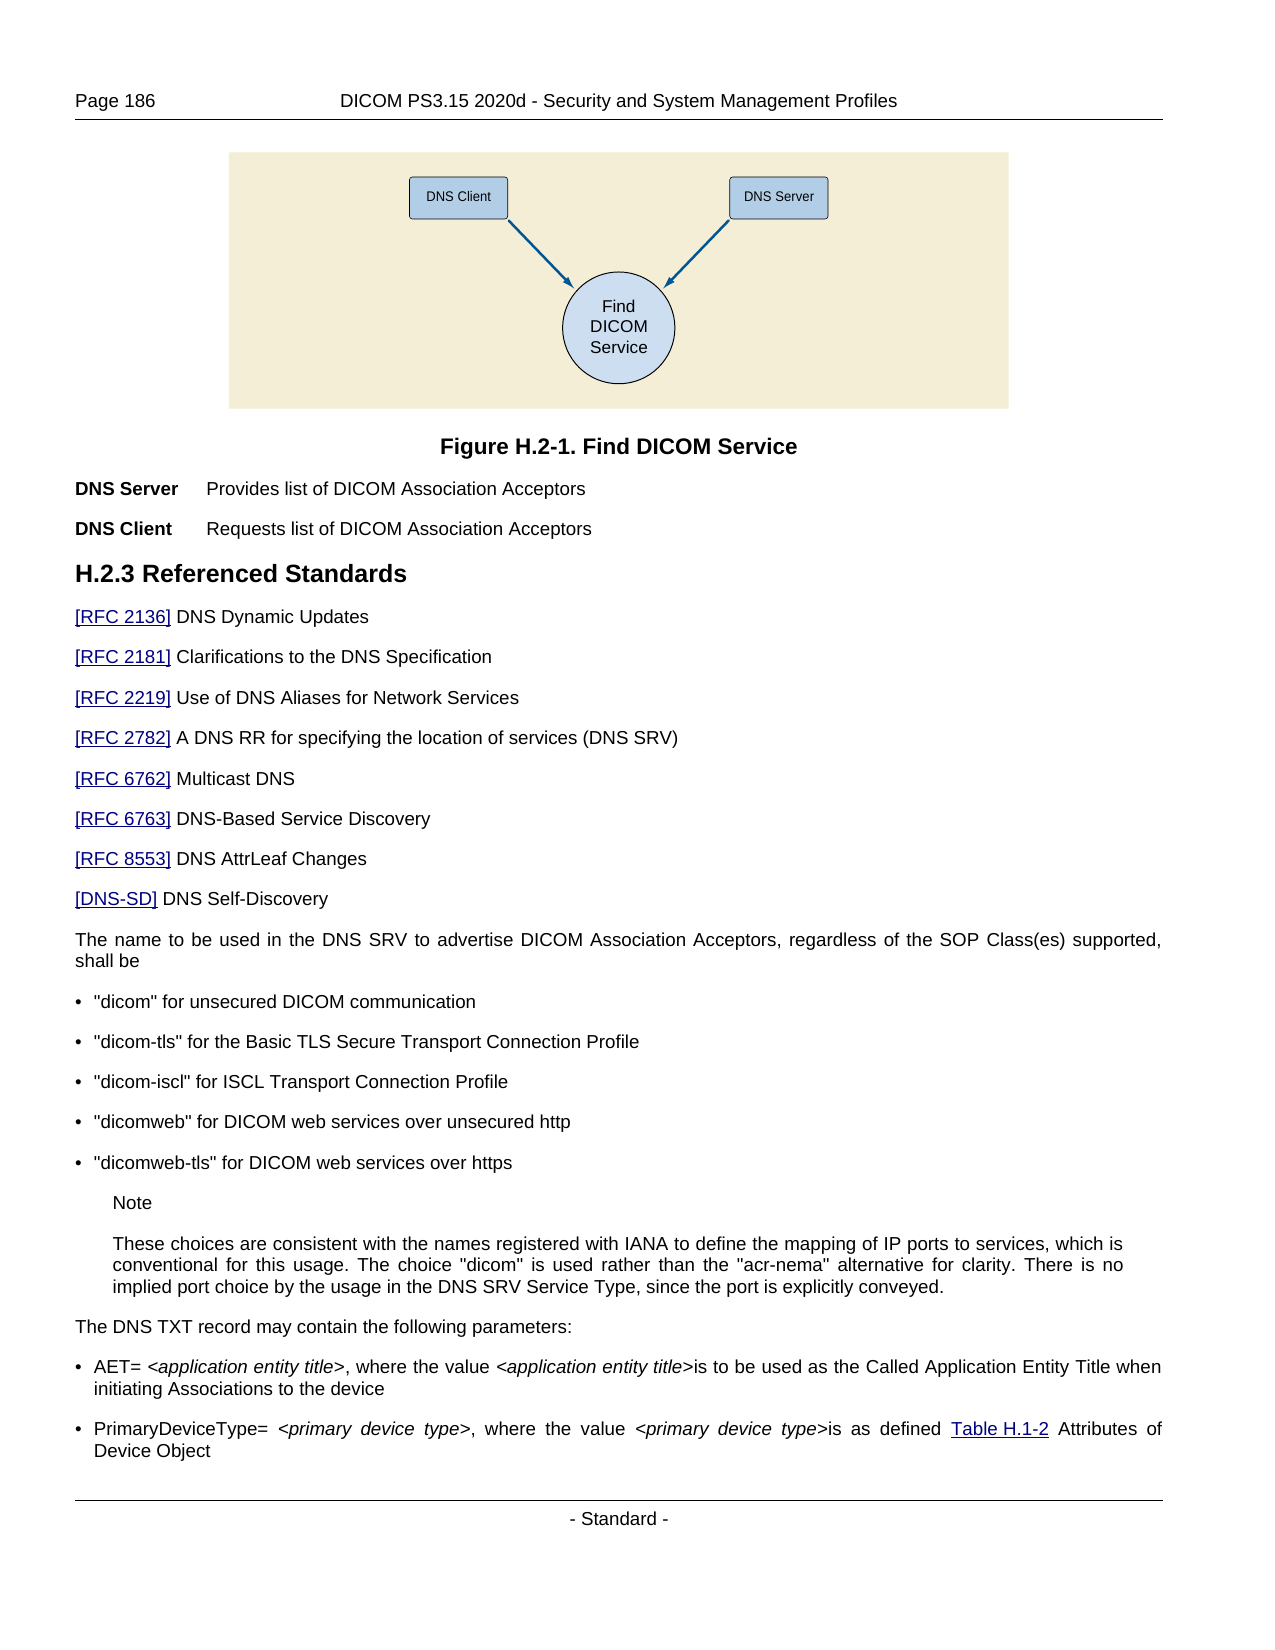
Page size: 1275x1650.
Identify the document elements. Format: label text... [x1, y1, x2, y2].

text These choices are consistent with the names registered with IANA to define the mapping of IP ports to services, which is conventional for this usage. The choice "dicom" is used rather than the "acr-nema" alternative for clarity. There is no implied port choice by the usage in the DNS SRV Service Type, since the port is explicitly conveyed. [112, 1232, 1125, 1297]
text Note [112, 1192, 1125, 1213]
text [RFC 2136] DNS Dynamic Updates [75, 606, 1162, 628]
text DNS Server Provides list of DICOM Association Acceptors [75, 478, 1162, 499]
text • "dicomweb" for DICOM web services over unsecured http [75, 1111, 1162, 1133]
text [DNS-SD] DNS Self-Discovery [75, 888, 1162, 910]
text DNS Client Requests list of DICOM Association Acceptors [75, 518, 1162, 540]
text • "dicom-tls" for the Basic TLS Secure Transport Connection Profile [75, 1031, 1162, 1052]
text H.2.3 Referenced Standards [75, 558, 1162, 587]
text The DNS TXT record may contain the following parameters: [75, 1316, 1162, 1337]
text The name to be used in the DNS SRV to advertise DICOM Association Acceptors, regardless of the SOP Class(es) supported, shall be [75, 928, 1162, 972]
text • "dicom" for unsecured DICOM communication [75, 990, 1162, 1012]
text [RFC 6763] DNS-Based Service Discovery [75, 808, 1162, 829]
text [RFC 2181] Clarifications to the DNS Specification [75, 646, 1162, 668]
text • "dicom-iscl" for ISCL Transport Connection Profile [75, 1071, 1162, 1093]
text [RFC 6762] Multicast DNS [75, 767, 1162, 789]
text [RFC 2782] A DNS RR for specifying the location of services (DNS SRV) [75, 727, 1162, 748]
text [RFC 2219] Use of DNS Aliases for Network Services [75, 687, 1162, 708]
text • AET= <application entity title>, where the value <application entity title>is to be used as the Called Application Entity Title when initiating Associations to the device [75, 1356, 1162, 1399]
text Figure H.2-1. Find DICOM Service [75, 433, 1162, 459]
text • PrimaryDeviceType= <primary device type>, where the value <primary device type>is as defined Table H.1-2 Attributes of Device Object [75, 1418, 1162, 1461]
text [RFC 8553] DNS AttrLeaf Changes [75, 848, 1162, 869]
text • "dicomweb-tls" for DICOM web services over https [75, 1152, 1162, 1173]
